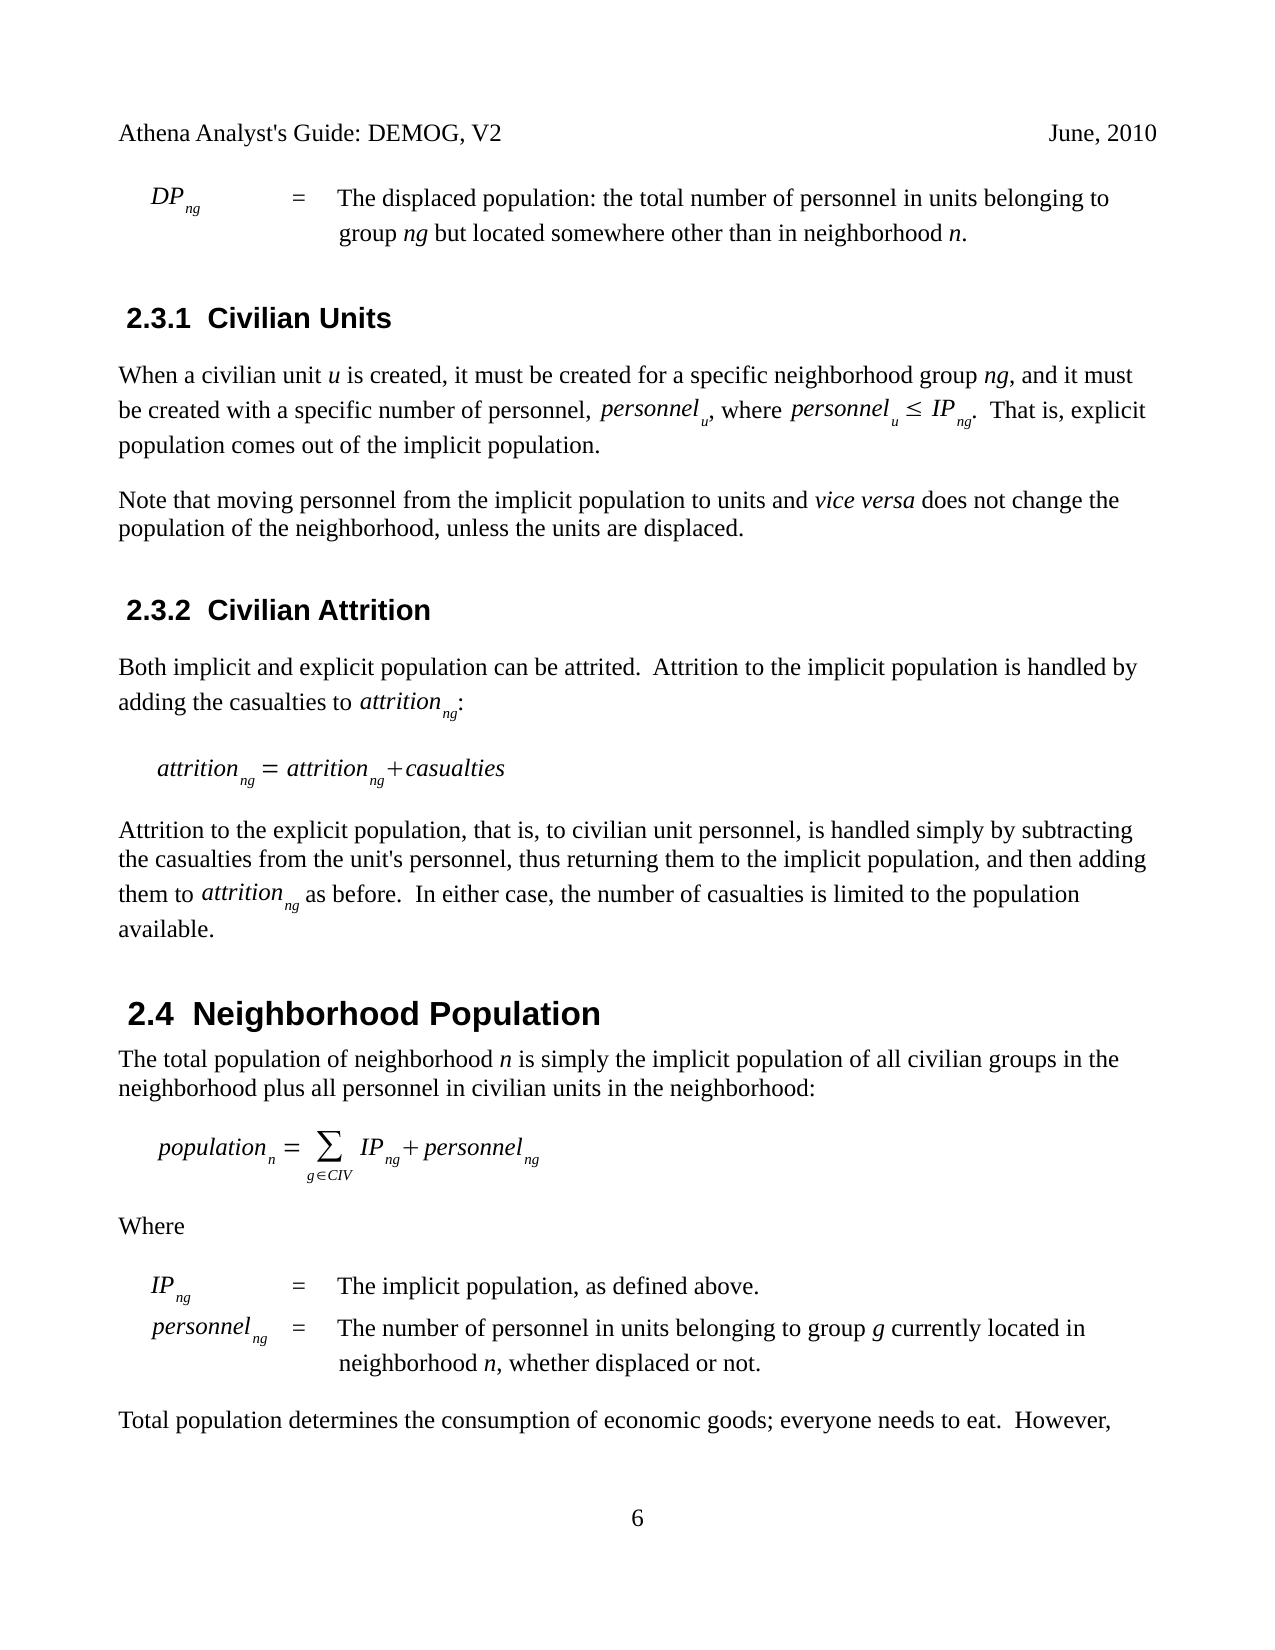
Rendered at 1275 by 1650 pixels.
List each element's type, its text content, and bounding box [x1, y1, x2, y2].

text Attrition to the explicit population, that is, to civilian unit personnel, is handled simply by subtracting the casualties from the unit's personnel, thus returning them to the implicit population, and then adding them to as before. In either case, the number of casualties is limited to the population available. [118, 815, 1157, 943]
subtitle Civilian Units [118, 301, 1157, 334]
text Note that moving personnel from the implicit population to units and vice versa does not change the population of the neighborhood, unless the units are displaced. [118, 485, 1157, 542]
text = The displaced population: the total number of personnel in units belonging to group ng but located somewhere other than in neighborhood n. [149, 176, 1157, 247]
text Both implicit and explicit population can be attrited. Attrition to the implicit population is handled by adding the casualties to : [118, 652, 1157, 723]
text = The number of personnel in units belonging to group g currently located in neighborhood n, whether displaced or not. [149, 1307, 1157, 1377]
subtitle Civilian Attrition [118, 593, 1157, 627]
text = The implicit population, as defined above. [149, 1265, 1157, 1307]
text Where [118, 1211, 1157, 1239]
text When a civilian unit u is created, it must be created for a specific neighborhood group ng, and it must be created with a specific number of personnel, , where . That is, explicit population comes out of the implicit population. [118, 360, 1157, 459]
text The total population of neighborhood n is simply the implicit population of all civilian groups in the neighborhood plus all personnel in civilian units in the neighborhood: [118, 1044, 1157, 1102]
subtitle Neighborhood Population [118, 993, 1157, 1032]
text Total population determines the consumption of economic goods; everyone needs to eat. However, [118, 1406, 1157, 1434]
